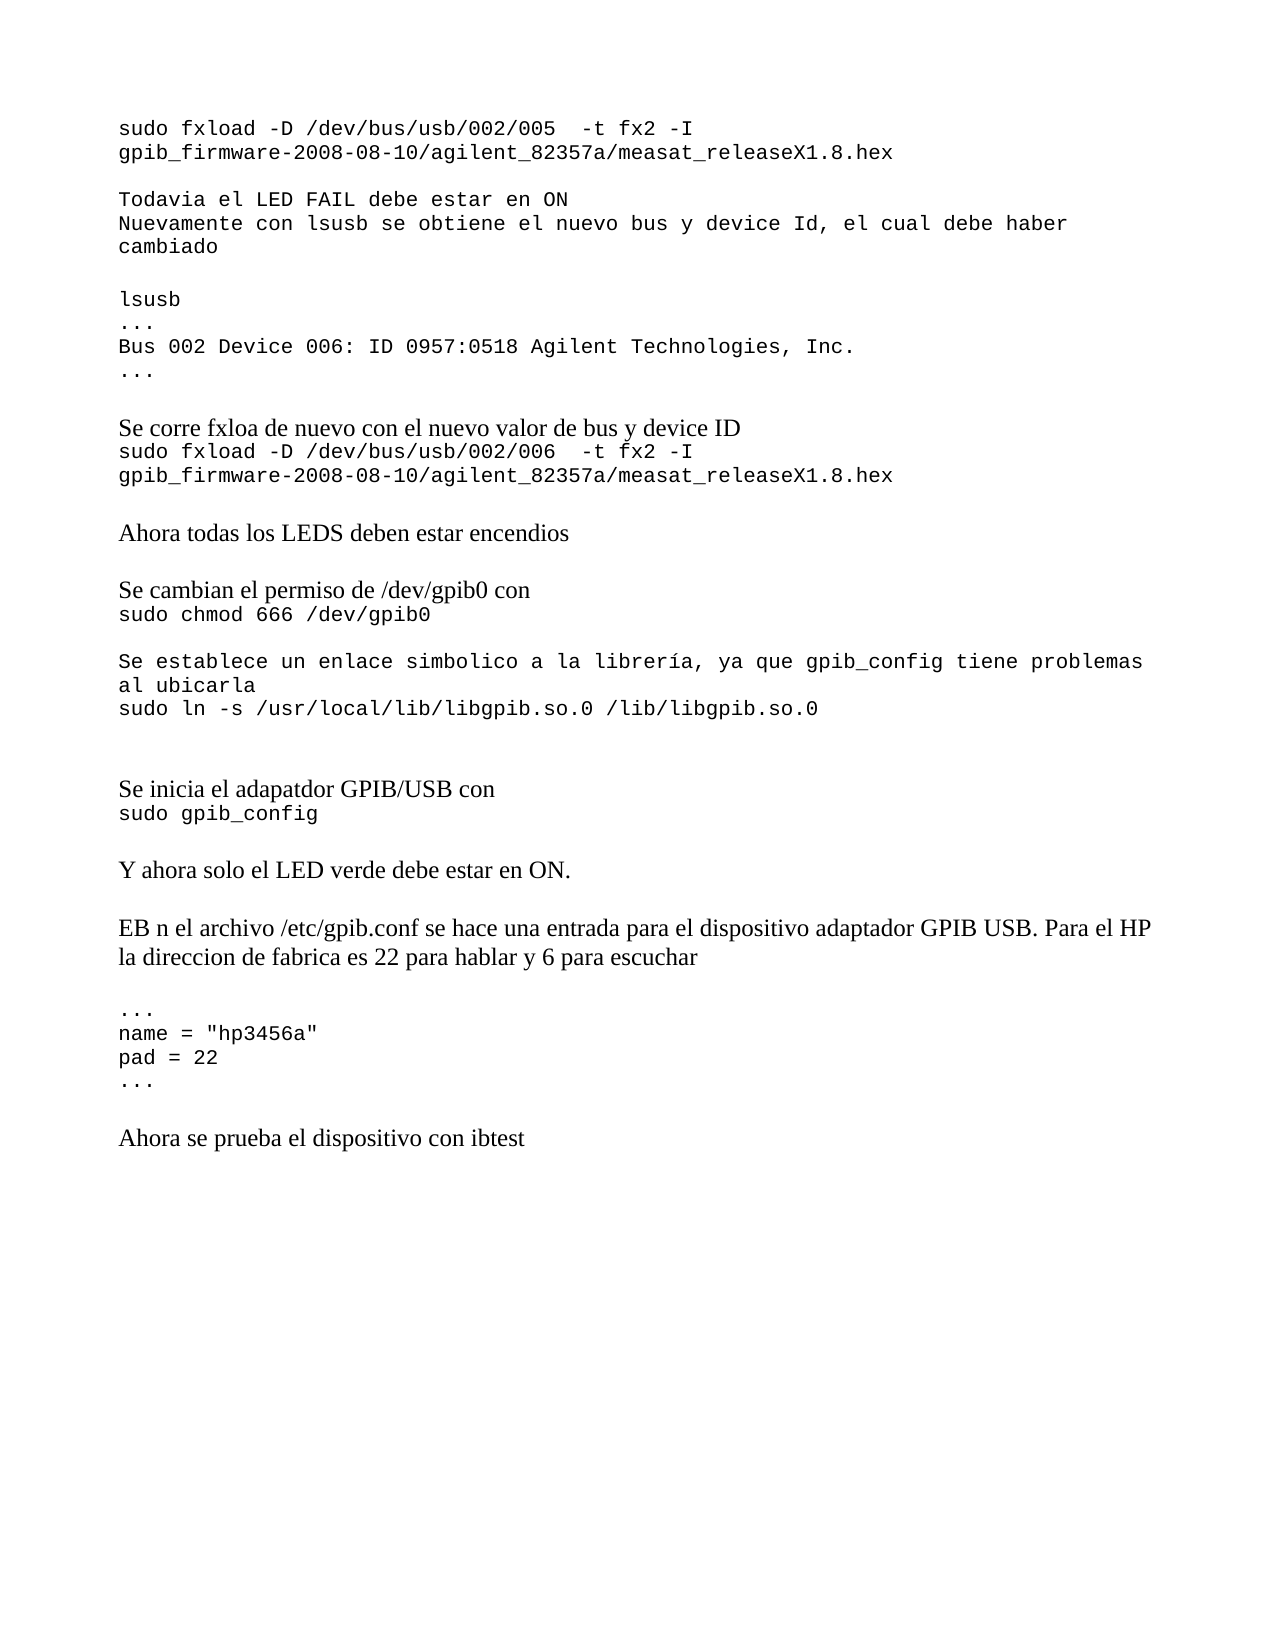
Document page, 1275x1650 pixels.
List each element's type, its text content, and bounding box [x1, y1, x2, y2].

text Ahora todas los LEDS deben estar encendios [118, 518, 1157, 546]
text Ahora se prueba el dispositivo con ibtest [118, 1123, 1157, 1152]
text Se inicia el adapatdor GPIB/USB con [118, 774, 1157, 803]
text EB n el archivo /etc/gpib.conf se hace una entrada para el dispositivo adaptador GPIB USB. Para el HP la direccion de fabrica es 22 para hablar y 6 para escuchar [118, 913, 1157, 971]
text Se establece un enlace simbolico a la librería, ya que gpib_config tiene problemas al ubicarla [118, 651, 1157, 698]
text sudo gpib_config [118, 803, 1157, 827]
text sudo ln -s /usr/local/lib/libgpib.so.0 /lib/libgpib.so.0 [118, 698, 1157, 722]
text ... [118, 999, 1157, 1023]
text Se corre fxloa de nuevo con el nuevo valor de bus y device ID [118, 413, 1157, 442]
text sudo fxload -D /dev/bus/usb/002/005 -t fx2 -I gpib_firmware-2008-08-10/agilent_82357a/measat_releaseX1.8.hex [118, 118, 1157, 165]
text ... [118, 360, 1157, 383]
text ... [118, 312, 1157, 336]
text name = "hp3456a" [118, 1023, 1157, 1047]
text sudo fxload -D /dev/bus/usb/002/006 -t fx2 -I gpib_firmware-2008-08-10/agilent_82357a/measat_releaseX1.8.hex [118, 442, 1157, 489]
text sudo chmod 666 /dev/gpib0 [118, 604, 1157, 627]
text lsusb [118, 289, 1157, 312]
text Se cambian el permiso de /dev/gpib0 con [118, 575, 1157, 604]
text Y ahora solo el LED verde debe estar en ON. [118, 856, 1157, 884]
text ... [118, 1070, 1157, 1094]
text pad = 22 [118, 1047, 1157, 1070]
text Todavia el LED FAIL debe estar en ON [118, 189, 1157, 213]
text Bus 002 Device 006: ID 0957:0518 Agilent Technologies, Inc. [118, 336, 1157, 360]
text Nuevamente con lsusb se obtiene el nuevo bus y device Id, el cual debe haber cambiado [118, 213, 1157, 260]
